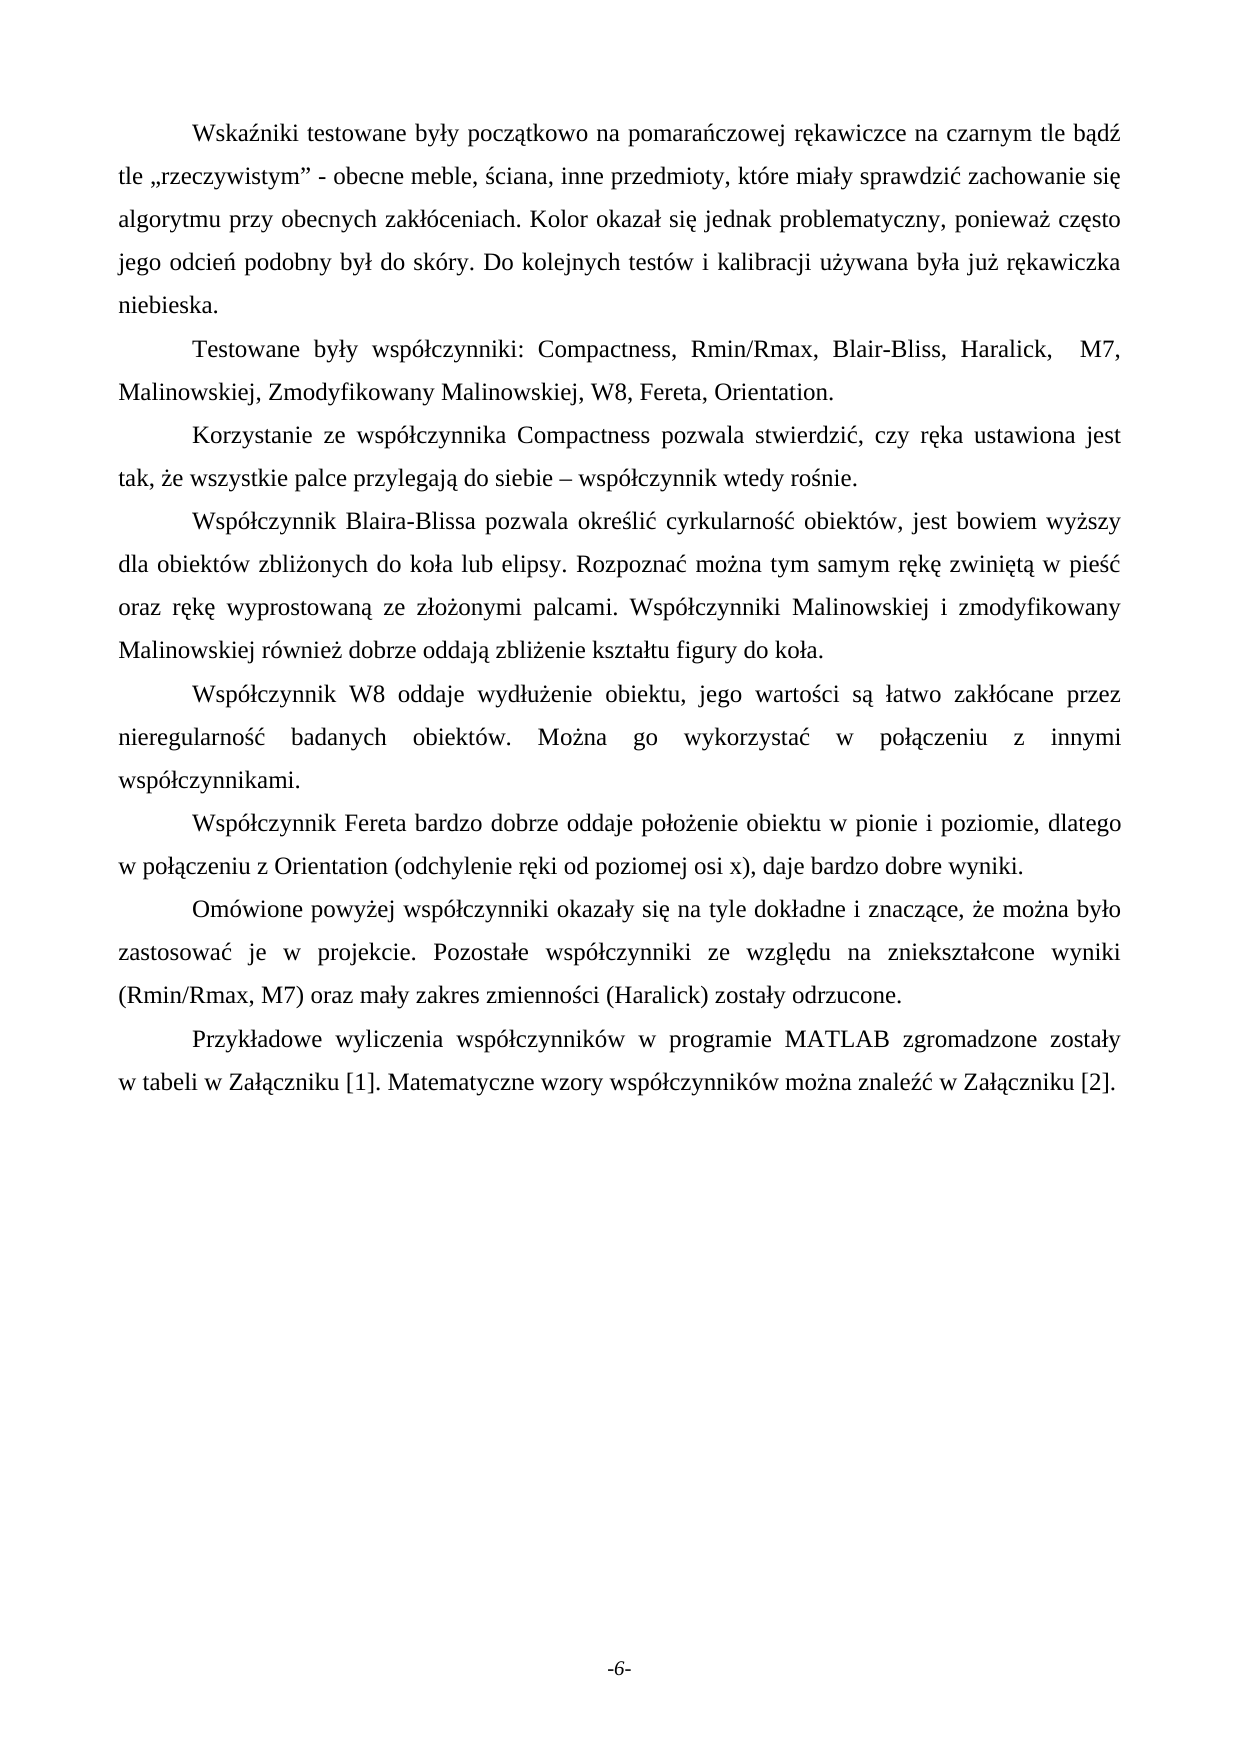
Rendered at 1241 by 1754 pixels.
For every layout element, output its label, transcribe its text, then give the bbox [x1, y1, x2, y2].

text Korzystanie ze współczynnika Compactness pozwala stwierdzić, czy ręka ustawiona jest tak, że wszystkie palce przylegają do siebie – współczynnik wtedy rośnie. [118, 420, 1122, 492]
text Współczynnik Fereta bardzo dobrze oddaje położenie obiektu w pionie i poziomie, dlatego w połączeniu z Orientation (odchylenie ręki od poziomej osi x), daje bardzo dobre wyniki. [118, 808, 1122, 880]
text Testowane były współczynniki: Compactness, Rmin/Rmax, Blair-Bliss, Haralick, M7, Malinowskiej, Zmodyfikowany Malinowskiej, W8, Fereta, Orientation. [118, 334, 1122, 406]
text Współczynnik W8 oddaje wydłużenie obiektu, jego wartości są łatwo zakłócane przez nieregularność badanych obiektów. Można go wykorzystać w połączeniu z innymi współczynnikami. [118, 679, 1122, 794]
text Wskaźniki testowane były początkowo na pomarańczowej rękawiczce na czarnym tle bądź tle „rzeczywistym” - obecne meble, ściana, inne przedmioty, które miały sprawdzić zachowanie się algorytmu przy obecnych zakłóceniach. Kolor okazał się jednak problematyczny, ponieważ często jego odcień podobny był do skóry. Do kolejnych testów i kalibracji używana była już rękawiczka niebieska. [118, 118, 1122, 319]
text Przykładowe wyliczenia współczynników w programie MATLAB zgromadzone zostały w tabeli w Załączniku [1]. Matematyczne wzory współczynników można znaleźć w Załączniku [2]. [118, 1024, 1122, 1096]
text Omówione powyżej współczynniki okazały się na tyle dokładne i znaczące, że można było zastosować je w projekcie. Pozostałe współczynniki ze względu na zniekształcone wyniki (Rmin/Rmax, M7) oraz mały zakres zmienności (Haralick) zostały odrzucone. [118, 894, 1122, 1009]
text Współczynnik Blaira-Blissa pozwala określić cyrkularność obiektów, jest bowiem wyższy dla obiektów zbliżonych do koła lub elipsy. Rozpoznać można tym samym rękę zwiniętą w pieść oraz rękę wyprostowaną ze złożonymi palcami. Współczynniki Malinowskiej i zmodyfikowany Malinowskiej również dobrze oddają zbliżenie kształtu figury do koła. [118, 506, 1122, 664]
